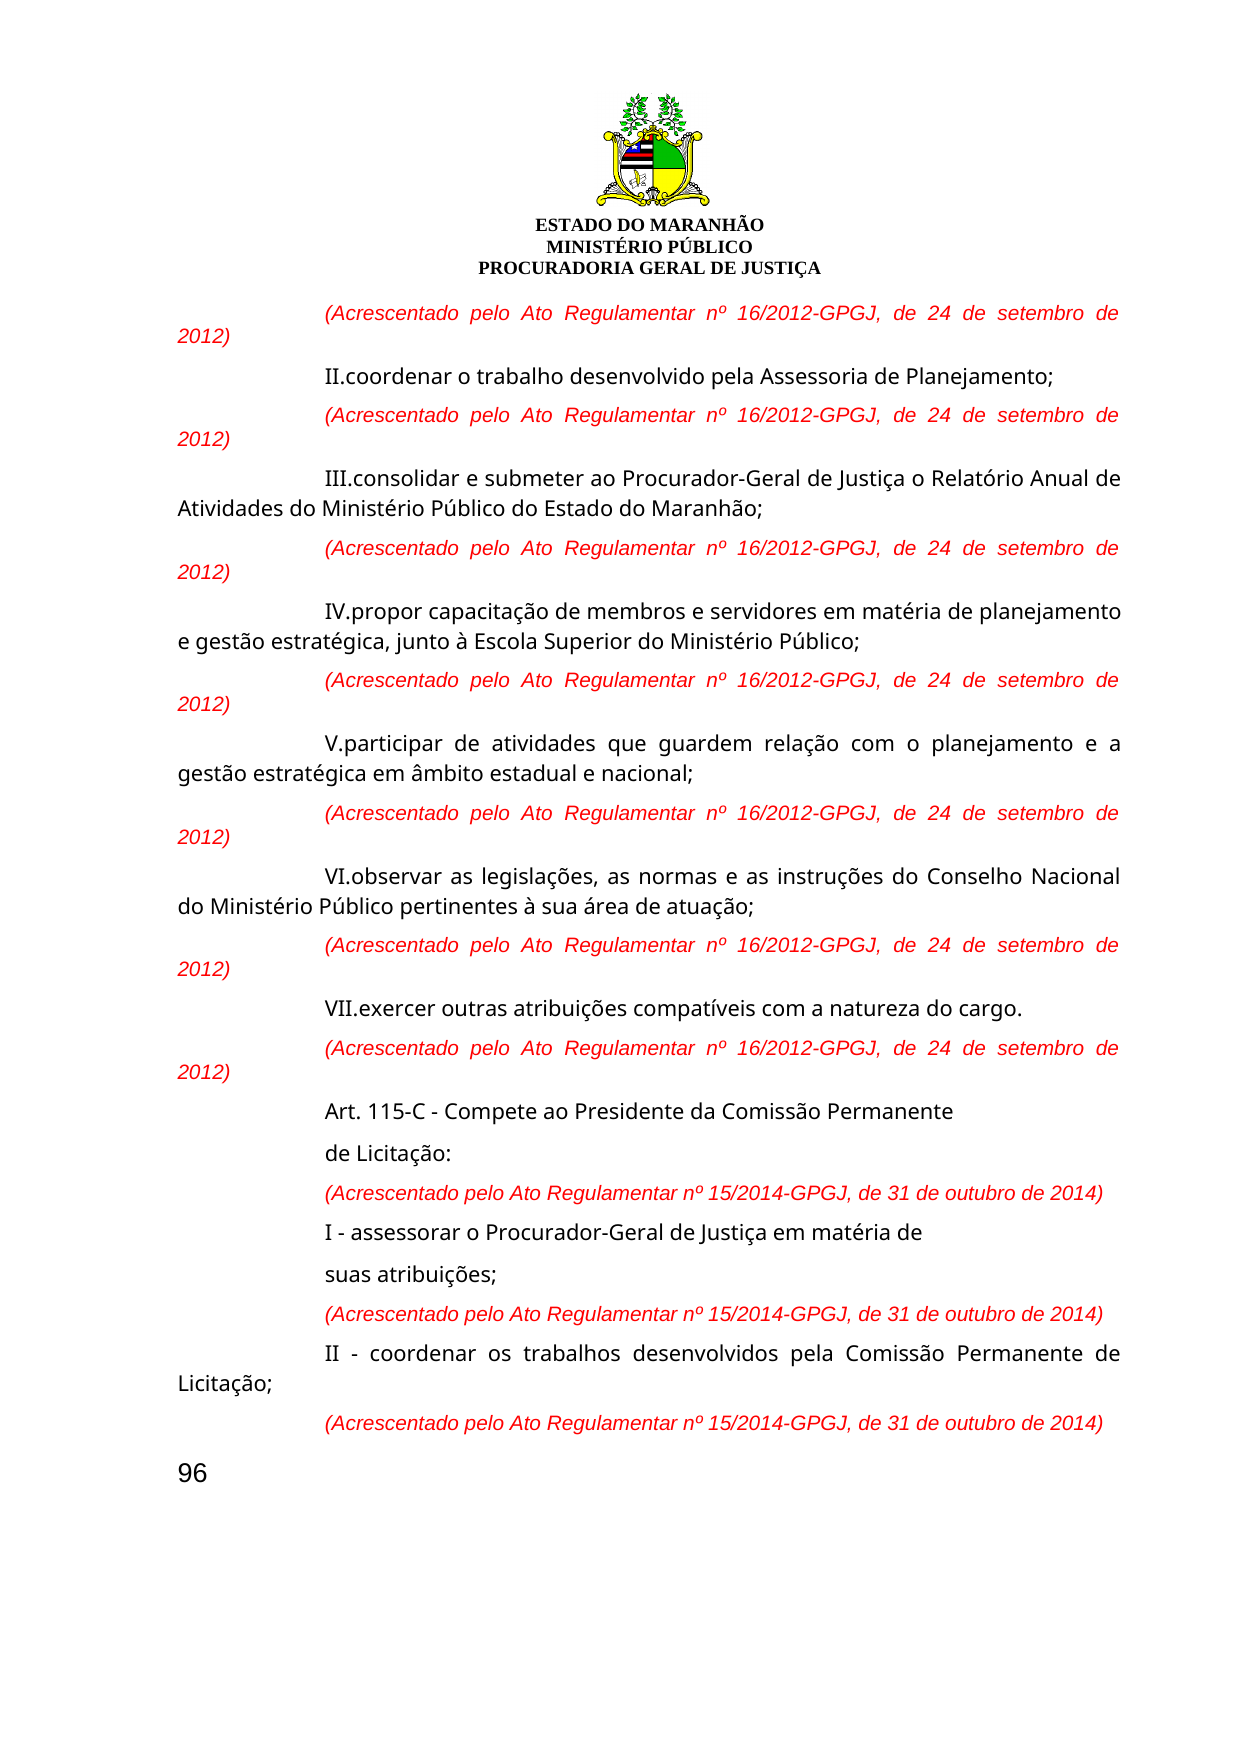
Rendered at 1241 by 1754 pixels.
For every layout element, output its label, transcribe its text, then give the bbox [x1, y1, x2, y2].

text (Acrescentado pelo Ato Regulamentar nº 16/2012-GPGJ, de 24 de setembro de 2012) [177, 668, 1122, 716]
text (Acrescentado pelo Ato Regulamentar nº 16/2012-GPGJ, de 24 de setembro de 2012) [177, 403, 1122, 451]
list (Acrescentado pelo Ato Regulamentar nº 15/2014-GPGJ, de 31 de outubro de 2014) [177, 1181, 1122, 1205]
text II.coordenar o trabalho desenvolvido pela Assessoria de Planejamento; [177, 361, 1122, 391]
text V.participar de atividades que guardem relação com o planejamento e a gestão estratégica em âmbito estadual e nacional; [177, 728, 1122, 788]
text de Licitação: [177, 1138, 1122, 1168]
text III.consolidar e submeter ao Procurador-Geral de Justiça o Relatório Anual de Atividades do Ministério Público do Estado do Maranhão; [177, 463, 1122, 523]
list (Acrescentado pelo Ato Regulamentar nº 15/2014-GPGJ, de 31 de outubro de 2014) [177, 1302, 1122, 1326]
text (Acrescentado pelo Ato Regulamentar nº 16/2012-GPGJ, de 24 de setembro de 2012) [177, 933, 1122, 981]
text II - coordenar os trabalhos desenvolvidos pela Comissão Permanente de Licitação; [177, 1338, 1122, 1398]
text I - assessorar o Procurador-Geral de Justiça em matéria de [177, 1217, 1122, 1247]
text (Acrescentado pelo Ato Regulamentar nº 16/2012-GPGJ, de 24 de setembro de 2012) [177, 1036, 1122, 1084]
text (Acrescentado pelo Ato Regulamentar nº 16/2012-GPGJ, de 24 de setembro de 2012) [177, 536, 1122, 583]
list (Acrescentado pelo Ato Regulamentar nº 15/2014-GPGJ, de 31 de outubro de 2014) [177, 1410, 1122, 1434]
text (Acrescentado pelo Ato Regulamentar nº 16/2012-GPGJ, de 24 de setembro de 2012) [177, 300, 1122, 348]
text Art. 115-C - Compete ao Presidente da Comissão Permanente [177, 1096, 1122, 1126]
text VII.exercer outras atribuições compatíveis com a natureza do cargo. [177, 993, 1122, 1023]
text VI.observar as legislações, as normas e as instruções do Conselho Nacional do Ministério Público pertinentes à sua área de atuação; [177, 861, 1122, 921]
text IV.propor capacitação de membros e servidores em matéria de planejamento e gestão estratégica, junto à Escola Superior do Ministério Público; [177, 596, 1122, 656]
text suas atribuições; [177, 1259, 1122, 1289]
text (Acrescentado pelo Ato Regulamentar nº 16/2012-GPGJ, de 24 de setembro de 2012) [177, 801, 1122, 848]
